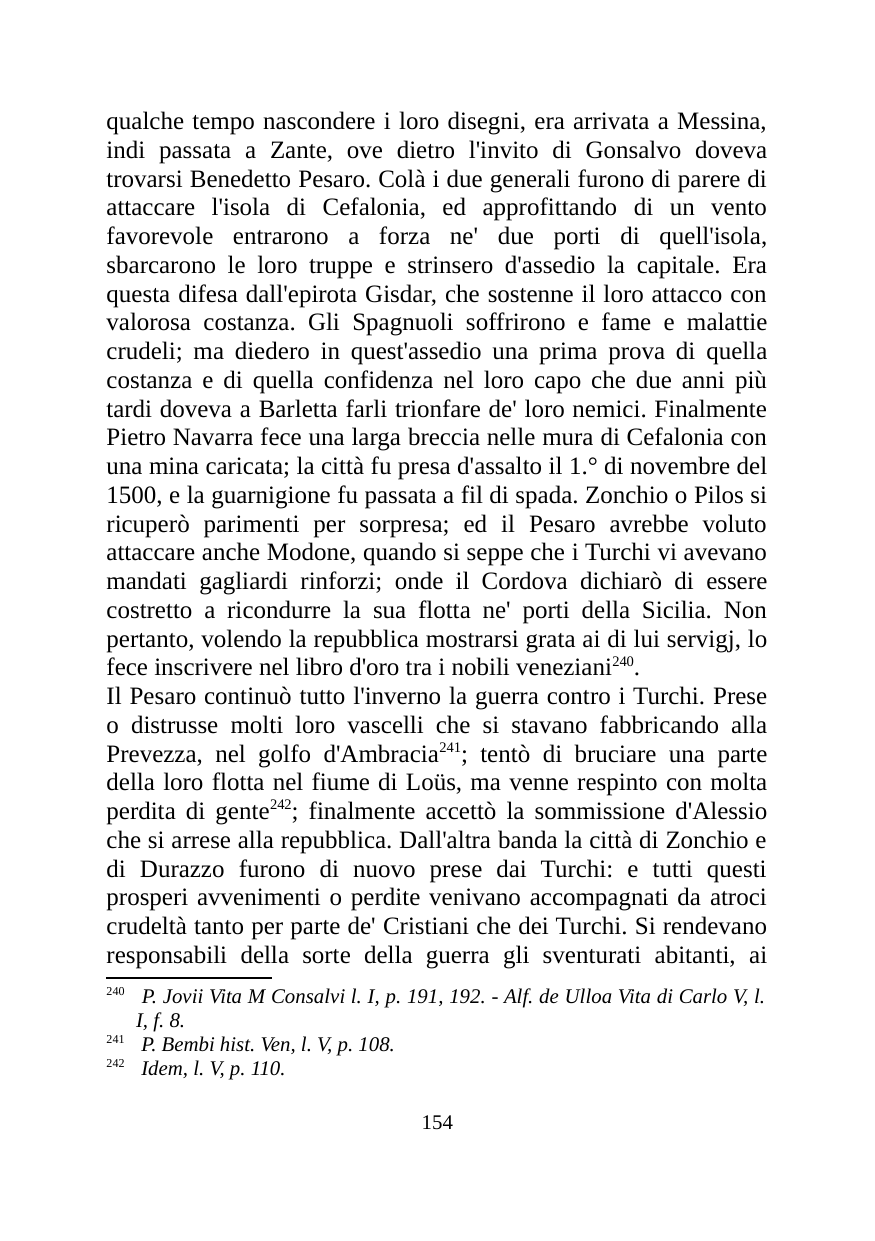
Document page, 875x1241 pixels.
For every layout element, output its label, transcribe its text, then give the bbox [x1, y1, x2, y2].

text qualche tempo nascondere i loro disegni, era arrivata a Messina, indi passata a Zante, ove dietro l'invito di Gonsalvo doveva trovarsi Benedetto Pesaro. Colà i due generali furono di parere di attaccare l'isola di Cefalonia, ed approfittando di un vento favorevole entrarono a forza ne' due porti di quell'isola, sbarcarono le loro truppe e strinsero d'assedio la capitale. Era questa difesa dall'epirota Gisdar, che sostenne il loro attacco con valorosa costanza. Gli Spagnuoli soffrirono e fame e malattie crudeli; ma diedero in quest'assedio una prima prova di quella costanza e di quella confidenza nel loro capo che due anni più tardi doveva a Barletta farli trionfare de' loro nemici. Finalmente Pietro Navarra fece una larga breccia nelle mura di Cefalonia con una mina caricata; la città fu presa d'assalto il 1.° di novembre del 1500, e la guarnigione fu passata a fil di spada. Zonchio o Pilos si ricuperò parimenti per sorpresa; ed il Pesaro avrebbe voluto attaccare anche Modone, quando si seppe che i Turchi vi avevano mandati gagliardi rinforzi; onde il Cordova dichiarò di essere costretto a ricondurre la sua flotta ne' porti della Sicilia. Non pertanto, volendo la repubblica mostrarsi grata ai di lui servigj, lo fece inscrivere nel libro d'oro tra i nobili veneziani. [106, 106, 768, 681]
text P. Jovii Vita M Consalvi l. I, p. 191, 192. - Alf. de Ulloa Vita di Carlo V, l. I, f. 8. [106, 984, 768, 1032]
text Idem, l. V, p. 110. [106, 1056, 768, 1080]
text Il Pesaro continuò tutto l'inverno la guerra contro i Turchi. Prese o distrusse molti loro vascelli che si stavano fabbricando alla Prevezza, nel golfo d'Ambracia; tentò di bruciare una parte della loro flotta nel fiume di Loüs, ma venne respinto con molta perdita di gente; finalmente accettò la sommissione d'Alessio che si arrese alla repubblica. Dall'altra banda la città di Zonchio e di Durazzo furono di nuovo prese dai Turchi: e tutti questi prosperi avvenimenti o perdite venivano accompagnati da atroci crudeltà tanto per parte de' Cristiani che dei Turchi. Si rendevano responsabili della sorte della guerra gli sventurati abitanti, ai [106, 681, 768, 969]
text P. Bembi hist. Ven, l. V, p. 108. [106, 1032, 768, 1056]
